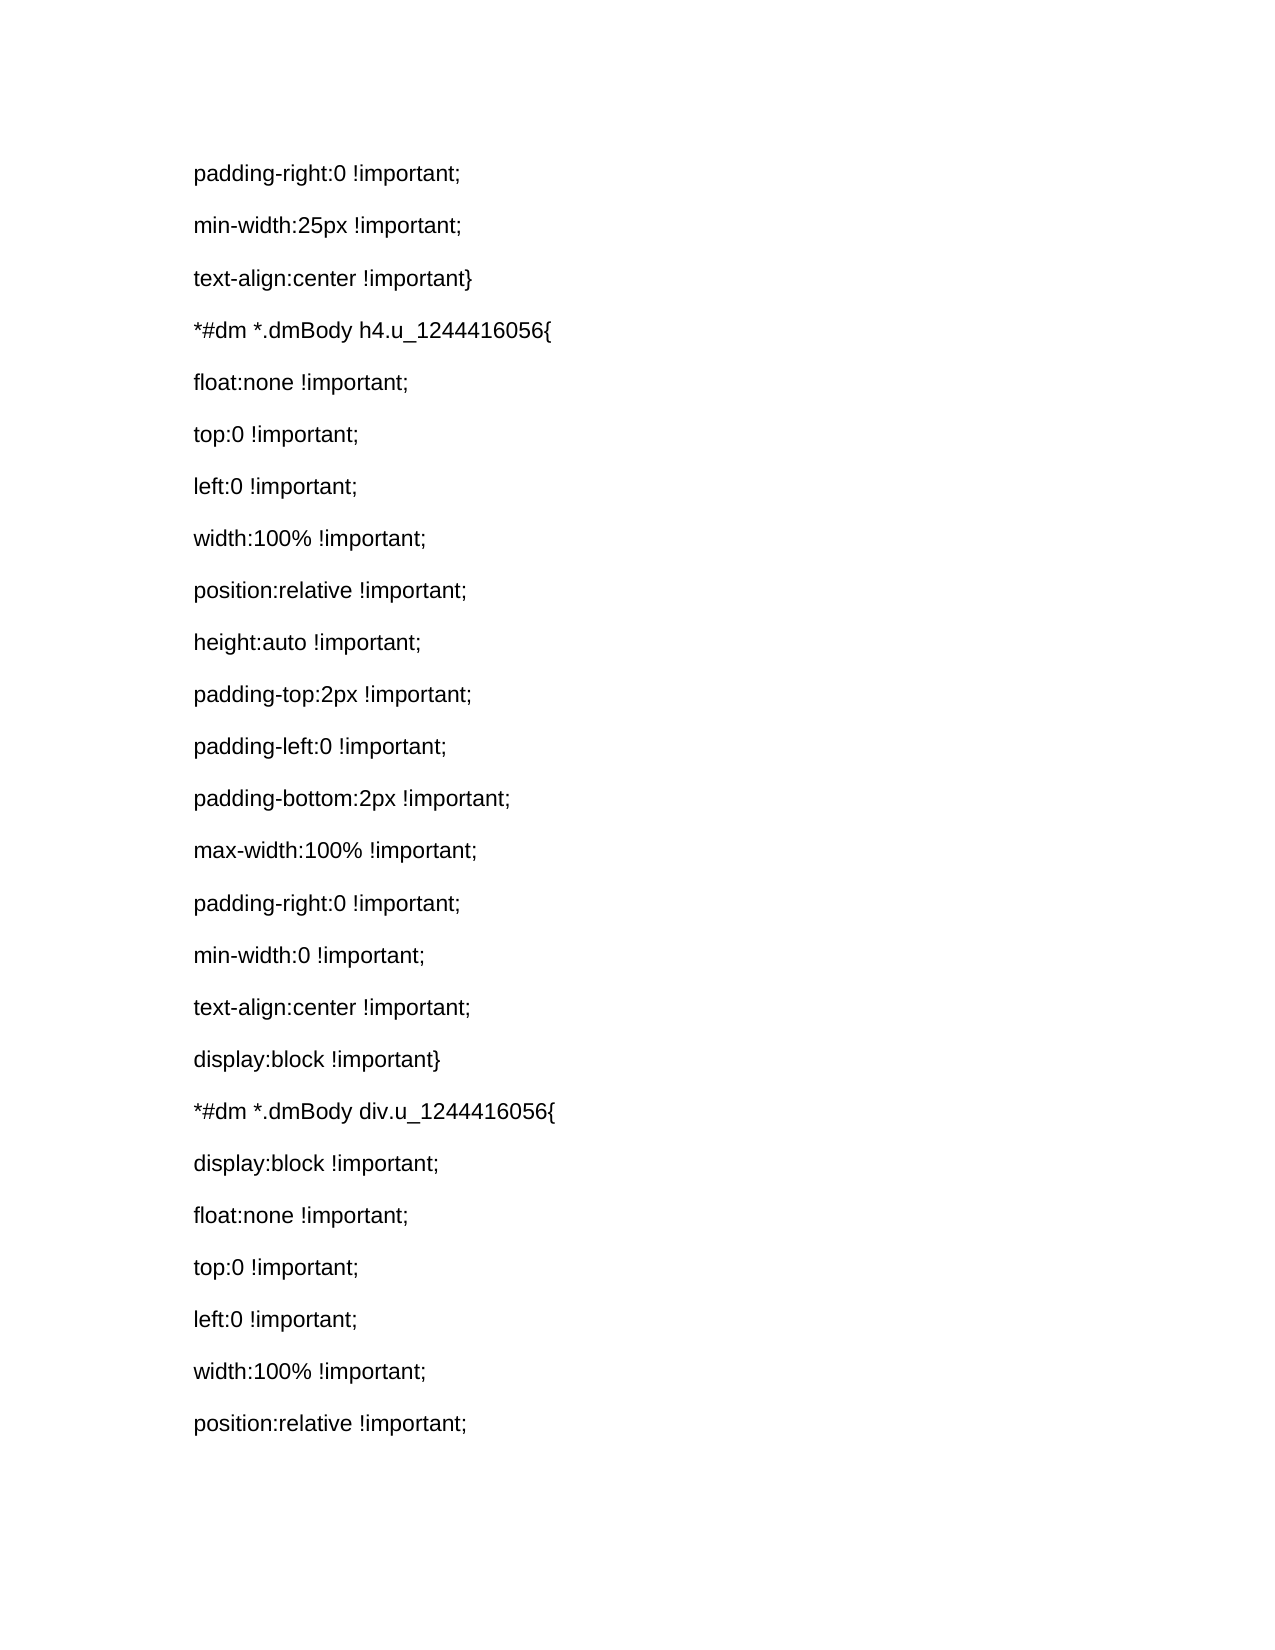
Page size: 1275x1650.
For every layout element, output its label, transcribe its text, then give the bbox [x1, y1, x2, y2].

table_cell [150, 358, 183, 410]
table_cell [150, 1244, 183, 1296]
table_cell [150, 619, 183, 671]
table_cell [150, 775, 183, 827]
table_cell [150, 671, 183, 723]
table_cell padding-right:0 !important; [183, 879, 1125, 931]
table_cell [150, 1296, 183, 1348]
table_cell [150, 931, 183, 983]
table_cell min-width:25px !important; [183, 202, 1125, 254]
table_cell [150, 879, 183, 931]
table_cell padding-right:0 !important; [183, 150, 1125, 202]
table_cell width:100% !important; [183, 1348, 1125, 1400]
table_cell [150, 150, 183, 202]
table_cell position:relative !important; [183, 1400, 1125, 1452]
table_cell [150, 306, 183, 358]
table_cell position:relative !important; [183, 567, 1125, 619]
table_cell text-align:center !important} [183, 254, 1125, 306]
table_cell [150, 1088, 183, 1139]
table_cell padding-top:2px !important; [183, 671, 1125, 723]
table_cell [150, 1400, 183, 1452]
table_cell [150, 723, 183, 775]
table_cell *#dm *.dmBody div.u_1244416056{ [183, 1088, 1125, 1139]
table_cell [150, 410, 183, 462]
table_cell float:none !important; [183, 1192, 1125, 1244]
table_cell width:100% !important; [183, 515, 1125, 567]
table_cell [150, 202, 183, 254]
table_cell min-width:0 !important; [183, 931, 1125, 983]
table_cell [150, 567, 183, 619]
table_cell [150, 1192, 183, 1244]
table_cell display:block !important; [183, 1140, 1125, 1192]
table_cell text-align:center !important; [183, 983, 1125, 1035]
table_cell [150, 515, 183, 567]
table_cell float:none !important; [183, 358, 1125, 410]
table_cell padding-bottom:2px !important; [183, 775, 1125, 827]
table_cell [150, 827, 183, 879]
table_cell left:0 !important; [183, 1296, 1125, 1348]
table_cell top:0 !important; [183, 410, 1125, 462]
table_cell display:block !important} [183, 1035, 1125, 1087]
table_cell [150, 1348, 183, 1400]
table_cell left:0 !important; [183, 463, 1125, 514]
table_cell [150, 1035, 183, 1087]
table_cell padding-left:0 !important; [183, 723, 1125, 775]
table_cell [150, 254, 183, 306]
table_cell *#dm *.dmBody h4.u_1244416056{ [183, 306, 1125, 358]
table_cell max-width:100% !important; [183, 827, 1125, 879]
table_cell height:auto !important; [183, 619, 1125, 671]
table_cell top:0 !important; [183, 1244, 1125, 1296]
table_cell [150, 1140, 183, 1192]
table_cell [150, 983, 183, 1035]
table_cell [150, 463, 183, 514]
